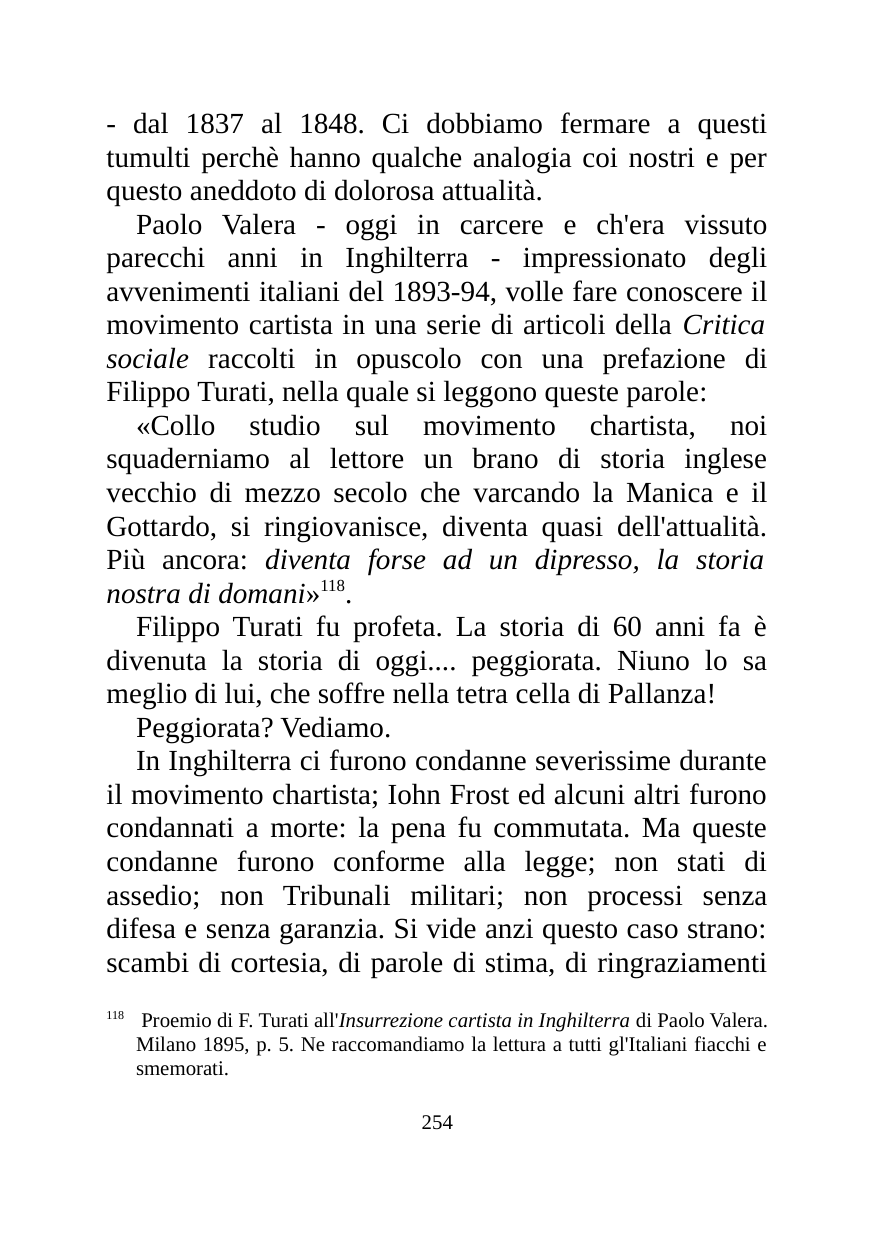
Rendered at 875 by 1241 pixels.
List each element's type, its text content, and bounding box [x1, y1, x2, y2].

text In Inghilterra ci furono condanne severissime durante il movimento chartista; Iohn Frost ed alcuni altri furono condannati a morte: la pena fu commutata. Ma queste condanne furono conforme alla legge; non stati di assedio; non Tribunali militari; non processi senza difesa e senza garanzia. Si vide anzi questo caso strano: scambi di cortesia, di parole di stima, di ringraziamenti [106, 743, 768, 978]
text - dal 1837 al 1848. Ci dobbiamo fermare a questi tumulti perchè hanno qualche analogia coi nostri e per questo aneddoto di dolorosa attualità. [106, 106, 768, 207]
text Peggiorata? Vediamo. [106, 710, 768, 743]
text «Collo studio sul movimento chartista, noi squaderniamo al lettore un brano di storia inglese vecchio di mezzo secolo che varcando la Manica e il Gottardo, si ringiovanisce, diventa quasi dell'attualità. Più ancora: diventa forse ad un dipresso, la storia nostra di domani». [106, 408, 768, 609]
text Filippo Turati fu profeta. La storia di 60 anni fa è divenuta la storia di oggi.... peggiorata. Niuno lo sa meglio di lui, che soffre nella tetra cella di Pallanza! [106, 609, 768, 710]
text Paolo Valera - oggi in carcere e ch'era vissuto parecchi anni in Inghilterra - impressionato degli avvenimenti italiani del 1893-94, volle fare conoscere il movimento cartista in una serie di articoli della Critica sociale raccolti in opuscolo con una prefazione di Filippo Turati, nella quale si leggono queste parole: [106, 207, 768, 408]
text Proemio di F. Turati all'Insurrezione cartista in Inghilterra di Paolo Valera. Milano 1895, p. 5. Ne raccomandiamo la lettura a tutti gl'Italiani fiacchi e smemorati. [106, 1008, 768, 1080]
